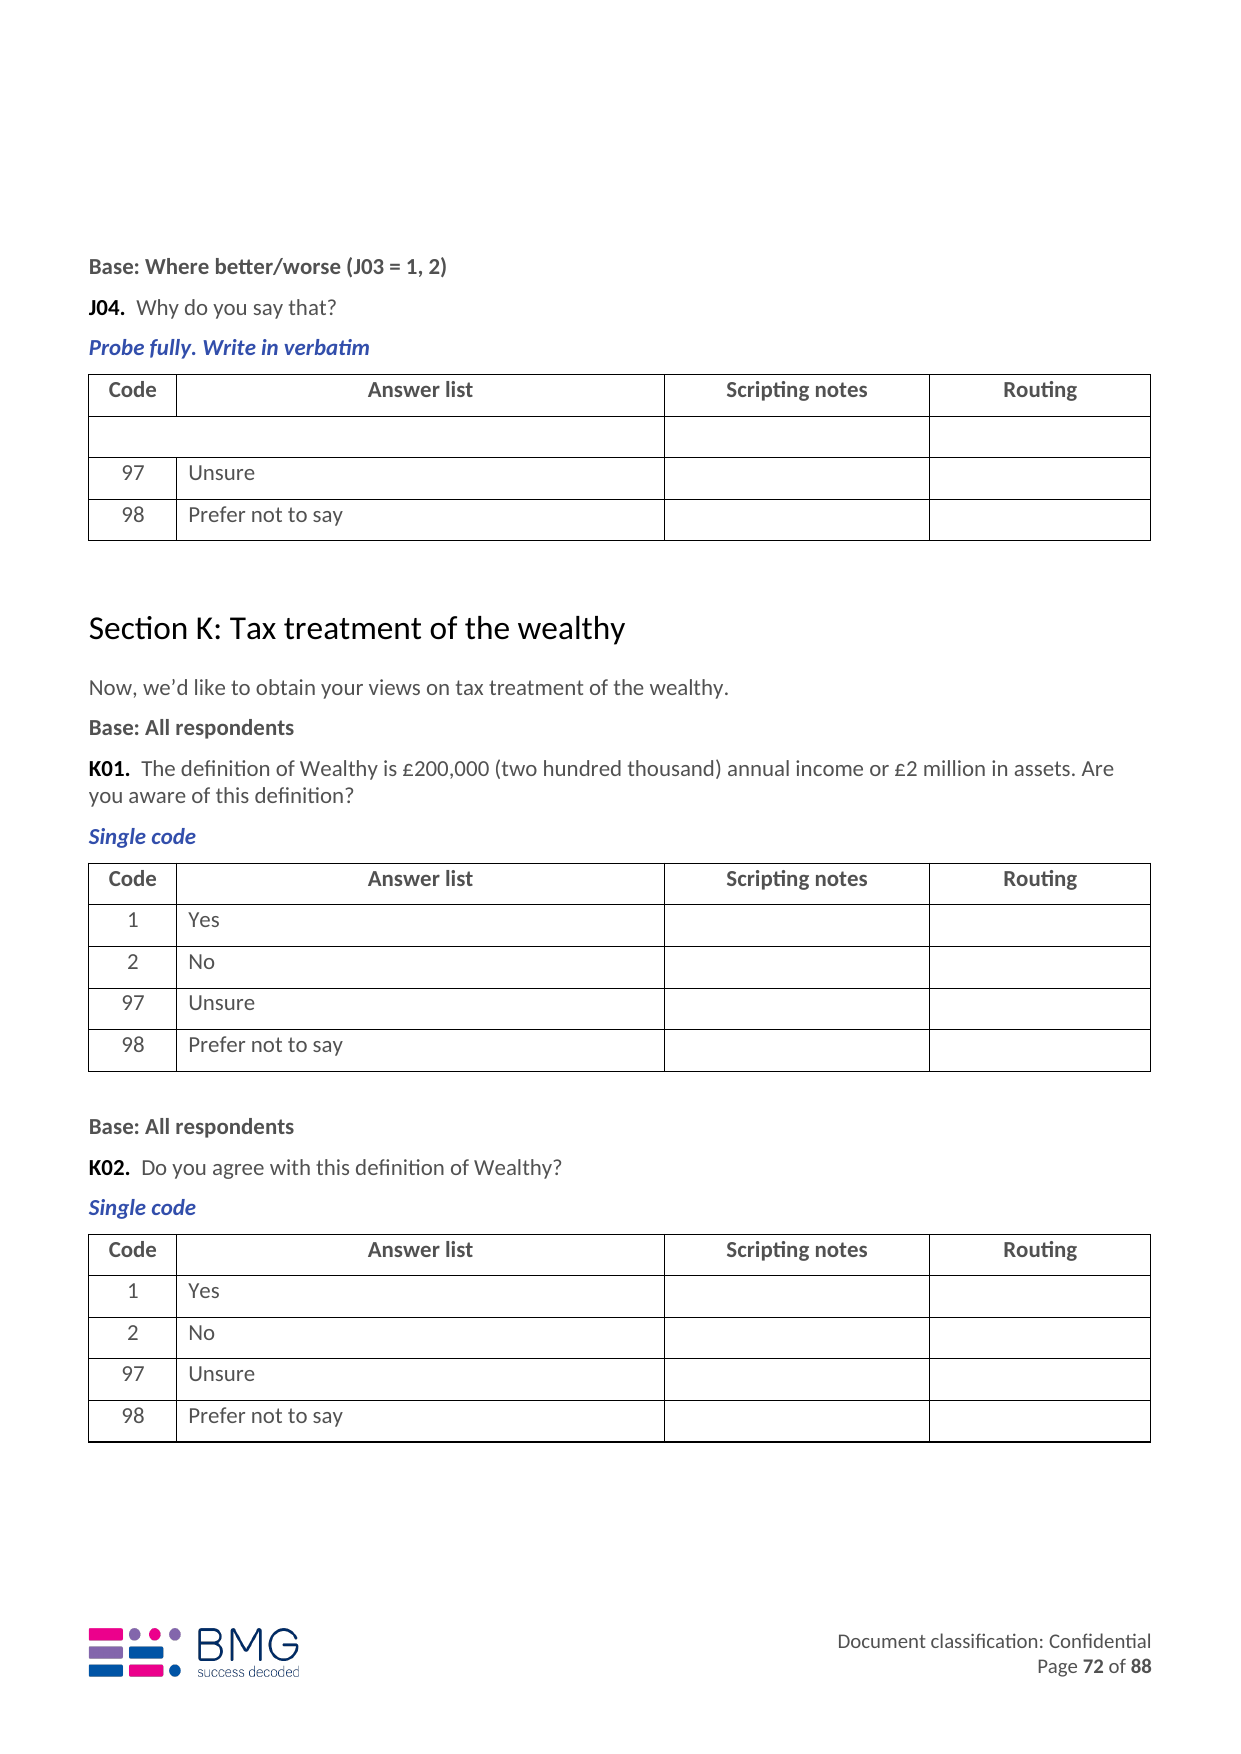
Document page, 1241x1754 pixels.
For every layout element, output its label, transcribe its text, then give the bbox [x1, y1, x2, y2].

text Base: Where better/worse (J03 = 1, 2) [89, 252, 1152, 281]
table_header Scripting notes [665, 864, 929, 904]
table_cell No [177, 947, 664, 987]
table_cell [665, 905, 929, 946]
table_cell [930, 989, 1150, 1029]
text Single code [89, 1193, 1152, 1221]
table_cell 98 [89, 500, 176, 540]
table_cell 2 [89, 947, 176, 987]
table_cell [930, 947, 1150, 987]
table_cell 2 [89, 1318, 176, 1358]
table_header Code [89, 864, 176, 904]
table_cell [665, 1276, 929, 1317]
table_cell [665, 1359, 929, 1400]
table_cell [665, 458, 929, 499]
table_header Code [89, 375, 176, 416]
table_header Routing [930, 375, 1150, 416]
table_cell Yes [177, 905, 664, 946]
table_cell [665, 1030, 929, 1071]
table_cell [665, 1401, 929, 1441]
table_cell 97 [89, 989, 176, 1029]
subtitle Section K: Tax treatment of the wealthy [89, 607, 1152, 648]
table_cell Yes [177, 1276, 664, 1317]
table_cell 97 [89, 458, 176, 499]
table_cell Prefer not to say [177, 1401, 664, 1441]
table_cell Prefer not to say [177, 500, 664, 540]
table_cell 98 [89, 1030, 176, 1071]
table_cell Prefer not to say [177, 1030, 664, 1071]
table_cell [930, 905, 1150, 946]
table_cell Unsure [177, 458, 664, 499]
table_cell [665, 500, 929, 540]
table_cell [930, 458, 1150, 499]
table_cell [89, 417, 664, 457]
table_cell [930, 1030, 1150, 1071]
text J04. Why do you say that? [89, 293, 1152, 321]
table_cell [665, 1318, 929, 1358]
table_cell Unsure [177, 989, 664, 1029]
table_cell [930, 500, 1150, 540]
table_cell No [177, 1318, 664, 1358]
text K01. The definition of Wealthy is £200,000 (two hundred thousand) annual income or £2 million in assets. Are you aware of this definition? [89, 754, 1152, 810]
text Single code [89, 822, 1152, 850]
table_cell [930, 1359, 1150, 1400]
table_cell [665, 417, 929, 457]
table_cell [665, 989, 929, 1029]
table_cell [930, 1318, 1150, 1358]
table_cell [665, 947, 929, 987]
table_cell 1 [89, 1276, 176, 1317]
table_cell Unsure [177, 1359, 664, 1400]
text K02. Do you agree with this definition of Wealthy? [89, 1153, 1152, 1181]
text Now, we’d like to obtain your views on tax treatment of the wealthy. [89, 673, 1152, 701]
table_cell 98 [89, 1401, 176, 1441]
table_cell [930, 1401, 1150, 1441]
table_header Routing [930, 864, 1150, 904]
table_cell 97 [89, 1359, 176, 1400]
table_header Scripting notes [665, 375, 929, 416]
table_header Scripting notes [665, 1235, 929, 1275]
table_header Code [89, 1235, 176, 1275]
table_header Answer list [177, 375, 664, 416]
table_cell [930, 1276, 1150, 1317]
table_cell 1 [89, 905, 176, 946]
table_header Answer list [177, 1235, 664, 1275]
text Base: All respondents [89, 1112, 1152, 1140]
table_cell [930, 417, 1150, 457]
table_header Routing [930, 1235, 1150, 1275]
text Base: All respondents [89, 713, 1152, 741]
table_header Answer list [177, 864, 664, 904]
text Probe fully. Write in verbatim [89, 333, 1152, 362]
